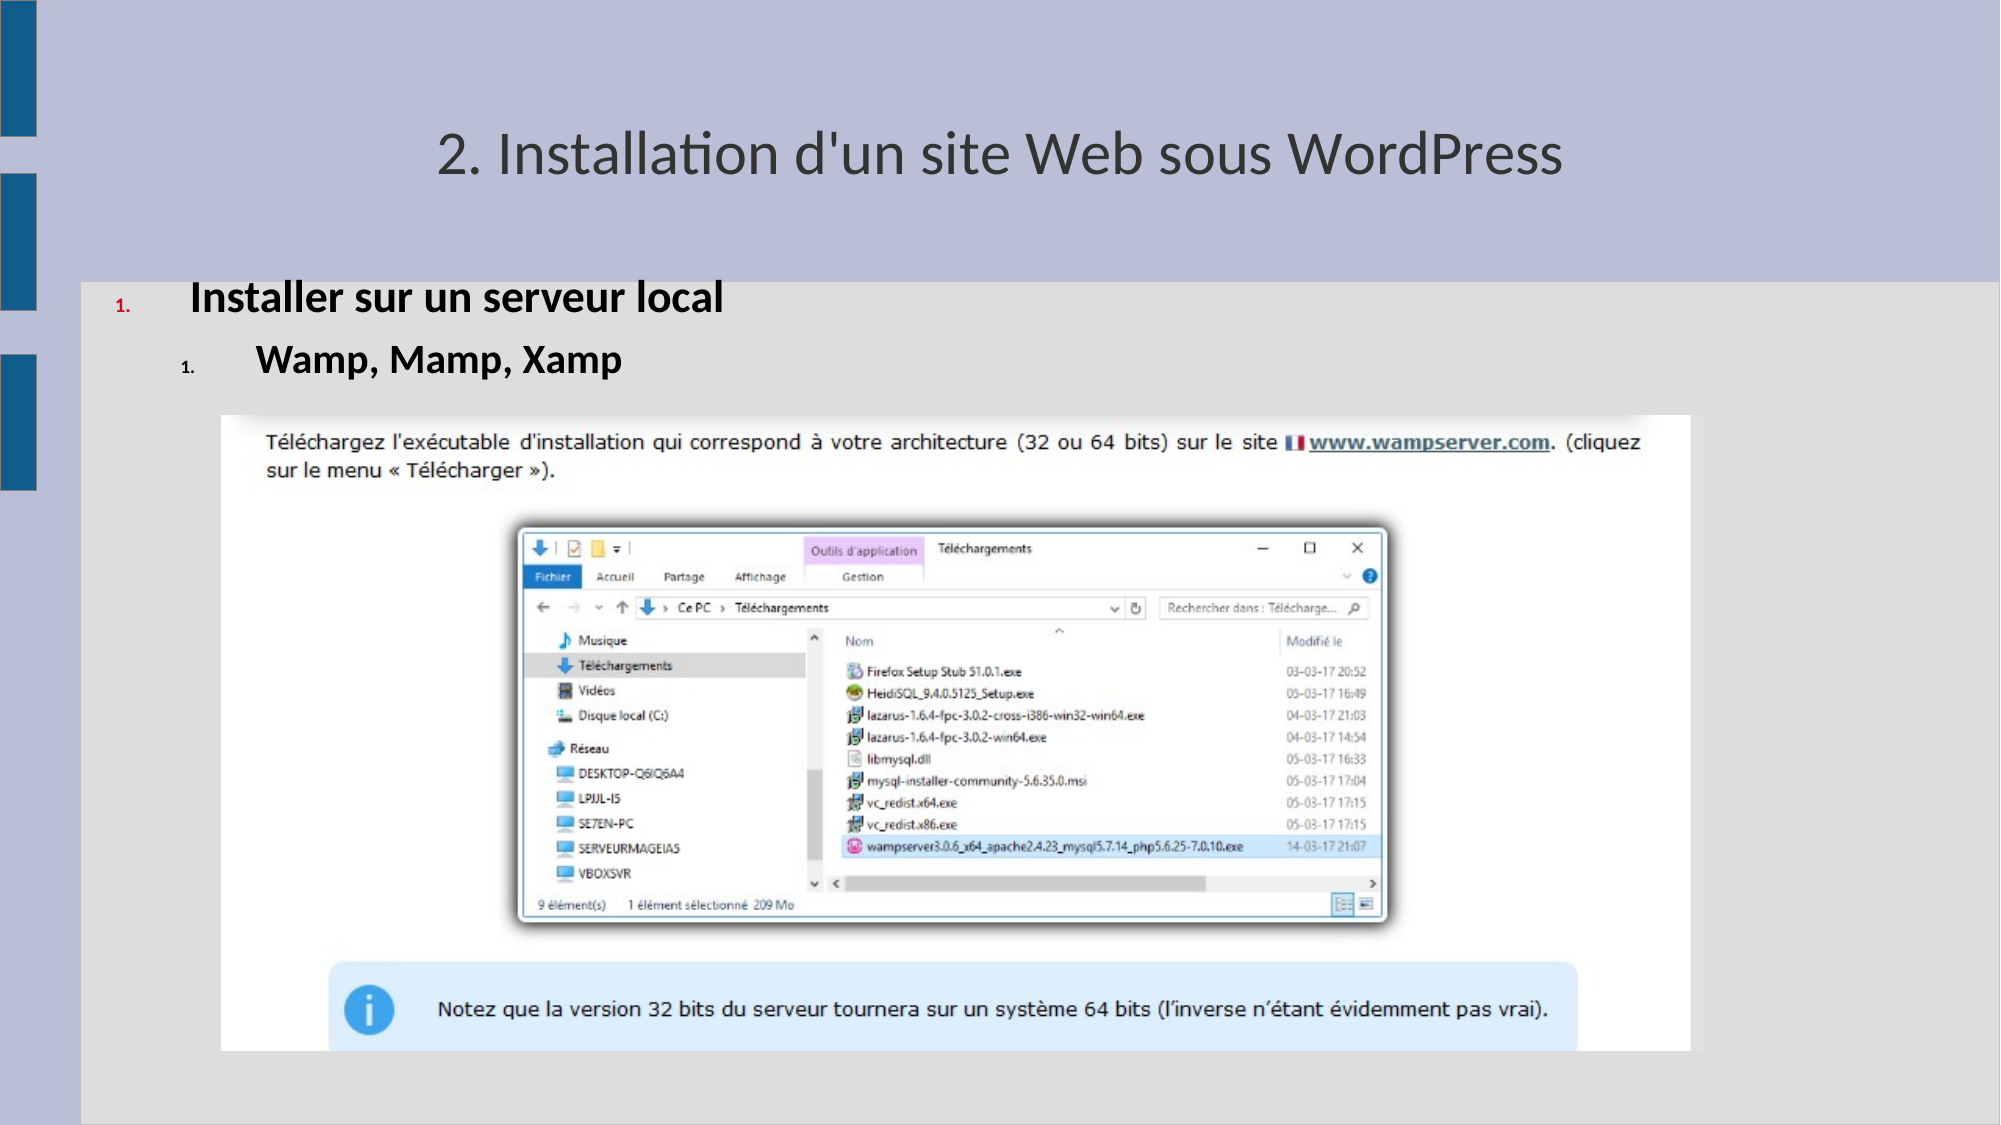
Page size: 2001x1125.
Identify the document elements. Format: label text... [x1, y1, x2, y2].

text_box Installer sur un serveur local Wamp, Mamp, Xamp [112, 254, 729, 383]
title 2. Installation d'un site Web sous WordPress [423, 109, 1576, 300]
picture [221, 415, 1705, 1051]
